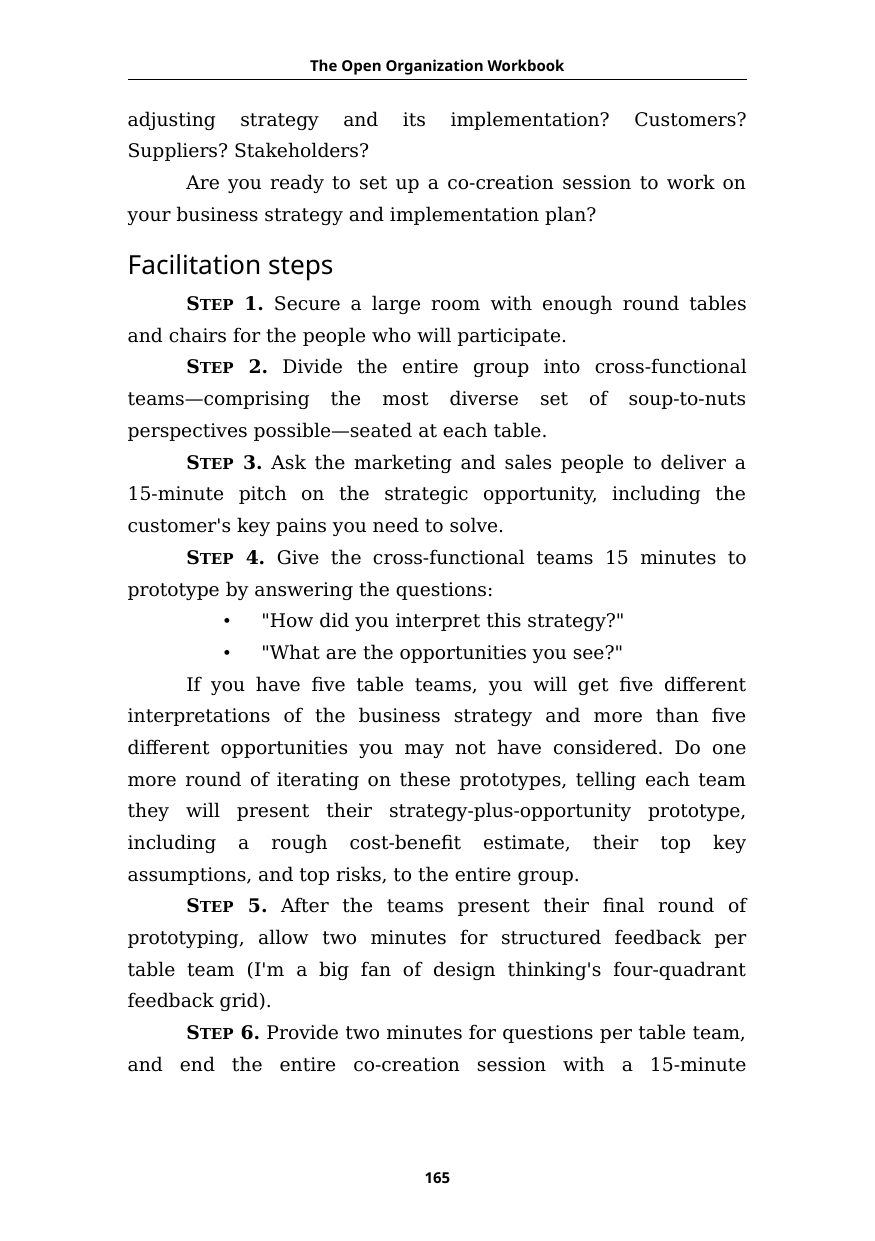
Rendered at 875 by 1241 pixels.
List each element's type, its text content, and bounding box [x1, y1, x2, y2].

text If you have five table teams, you will get five different interpretations of the business strategy and more than five different opportunities you may not have considered. Do one more round of iterating on these prototypes, telling each team they will present their strategy-plus-opportunity prototype, including a rough cost-benefit estimate, their top key assumptions, and top risks, to the entire group. [127, 674, 747, 886]
text Step 1. Secure a large room with enough round tables and chairs for the people who will participate. [127, 293, 747, 347]
text adjusting strategy and its implementation? Customers? Suppliers? Stakeholders? [127, 109, 747, 162]
text Step 5. After the teams present their final round of prototyping, allow two minutes for structured feedback per table team (I'm a big fan of design thinking's four-quadrant feedback grid). [127, 895, 747, 1012]
text Step 6. Provide two minutes for questions per table team, and end the entire co-creation session with a 15-minute [127, 1022, 747, 1076]
text Step 2. Divide the entire group into cross-functional teams—comprising the most diverse set of soup-to-nuts perspectives possible—seated at each table. [127, 356, 747, 442]
text Step 3. Ask the marketing and sales people to deliver a 15-minute pitch on the strategic opportunity, including the customer's key pains you need to solve. [127, 452, 747, 537]
list "What are the opportunities you see?" [223, 642, 747, 664]
subtitle Facilitation steps [127, 250, 747, 280]
list "How did you interpret this strategy?" [223, 610, 747, 632]
text Are you ready to set up a co-creation session to work on your business strategy and implementation plan? [127, 172, 747, 226]
text Step 4. Give the cross-functional teams 15 minutes to prototype by answering the questions: [127, 547, 747, 601]
